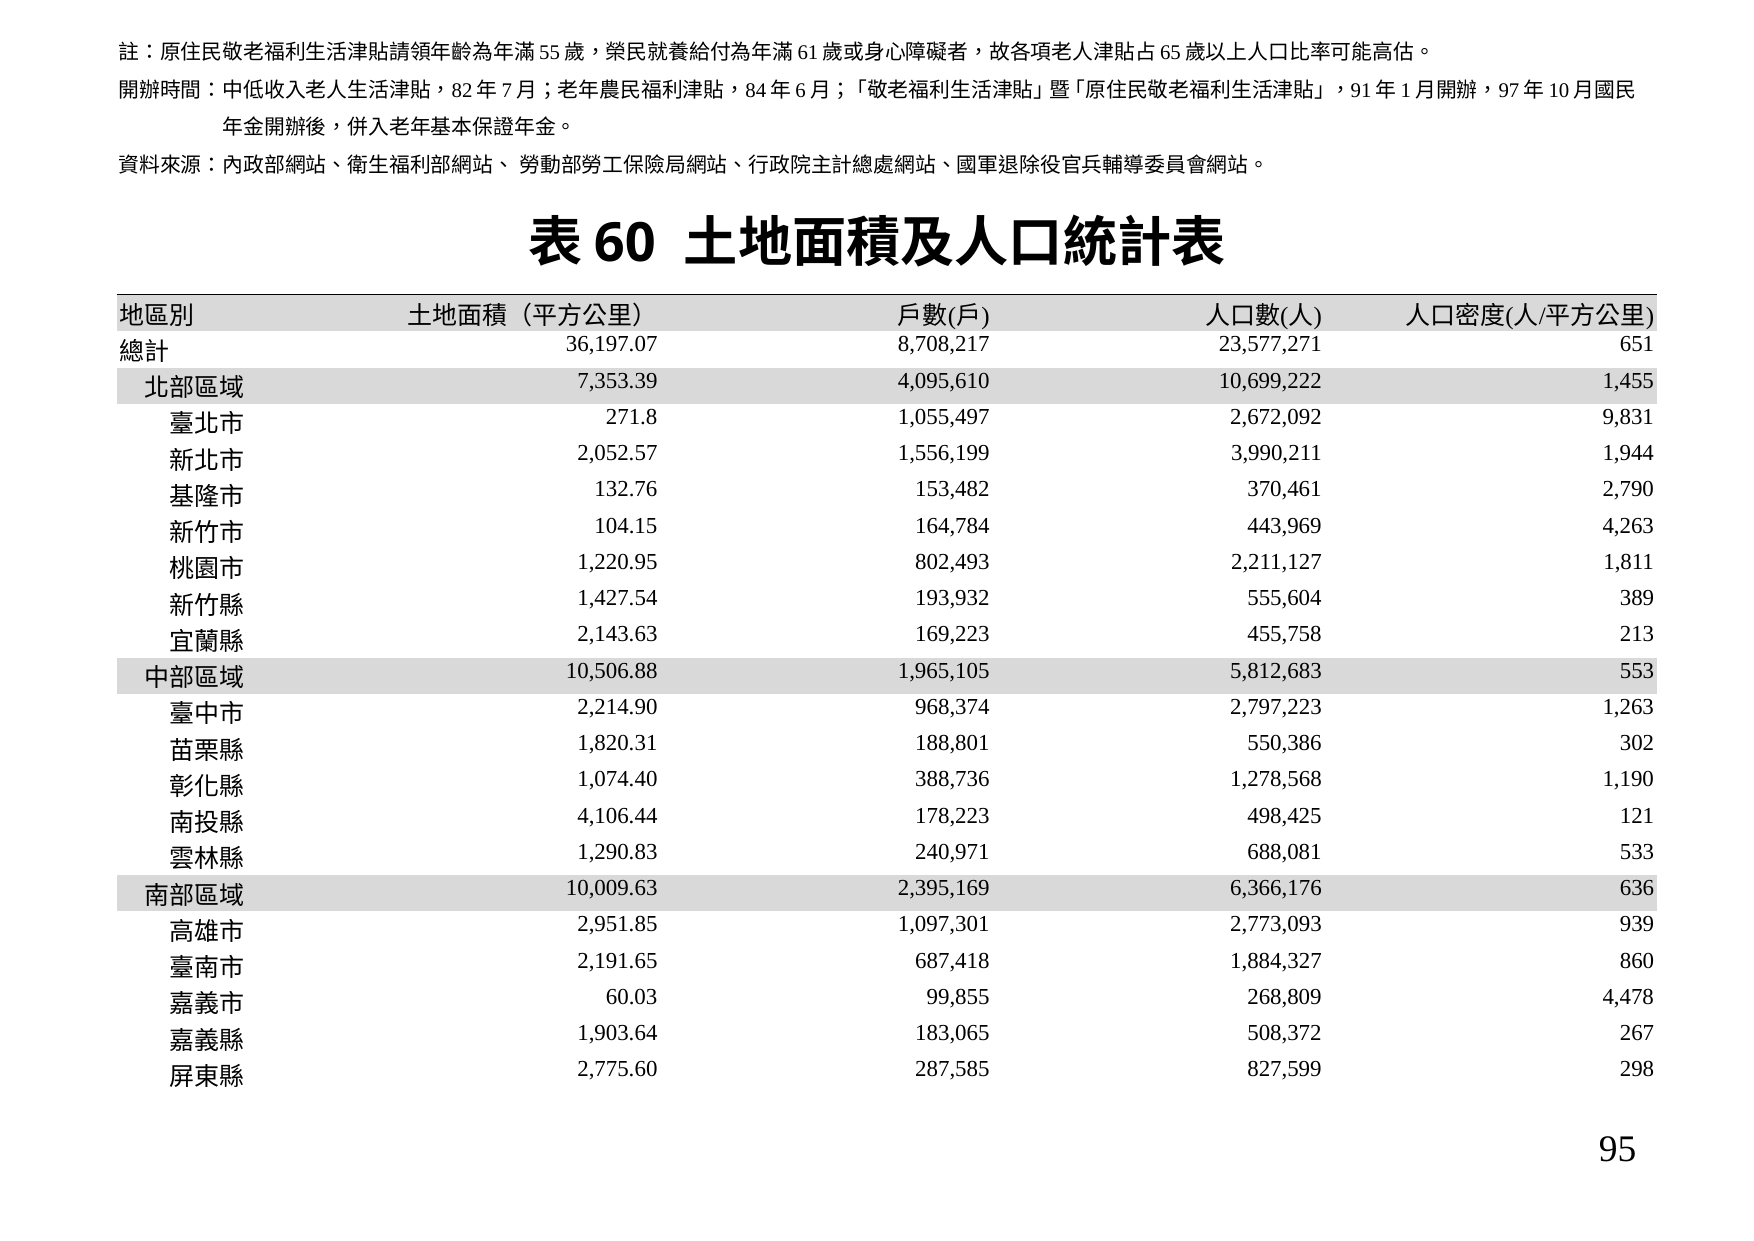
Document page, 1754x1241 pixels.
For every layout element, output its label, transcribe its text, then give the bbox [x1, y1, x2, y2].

table_cell 1,055,497 [660, 404, 992, 440]
table_cell 中部區域 [117, 658, 328, 694]
table_cell 498,425 [992, 803, 1324, 839]
table_cell 2,951.85 [328, 911, 660, 948]
table_cell 302 [1324, 730, 1657, 766]
table_cell 455,758 [992, 621, 1324, 658]
table_cell 188,801 [660, 730, 992, 766]
table_header 人口密度(人/平方公里) [1324, 295, 1657, 331]
table_cell 苗栗縣 [117, 730, 328, 766]
table_cell 2,775.60 [328, 1056, 660, 1093]
text 註：原住民敬老福利生活津貼請領年齡為年滿55歲，榮民就養給付為年滿61歲或身心障礙者，故各項老人津貼占65歲以上人口比率可能高估。 [118, 32, 1636, 69]
table_cell 3,990,211 [992, 440, 1324, 476]
table_cell 新竹縣 [117, 585, 328, 621]
table_cell 533 [1324, 839, 1657, 875]
table_header 人口數(人) [992, 295, 1324, 331]
table_cell 1,884,327 [992, 948, 1324, 984]
table_cell 基隆市 [117, 476, 328, 513]
table_cell 9,831 [1324, 404, 1657, 440]
table_cell 267 [1324, 1020, 1657, 1056]
table_cell 臺中市 [117, 694, 328, 730]
table_cell 彰化縣 [117, 766, 328, 803]
table_cell 1,290.83 [328, 839, 660, 875]
table_cell 550,386 [992, 730, 1324, 766]
table_cell 2,214.90 [328, 694, 660, 730]
table_cell 555,604 [992, 585, 1324, 621]
text 開辦時間：中低收入老人生活津貼，82年7月；老年農民福利津貼，84年6月；「敬老福利生活津貼」暨「原住民敬老福利生活津貼」，91年1月開辦，97年10月國民年金開辦後，併入老年基本保證年金。 [118, 69, 1636, 144]
table_cell 271.8 [328, 404, 660, 440]
table_cell 939 [1324, 911, 1657, 948]
table_cell 10,506.88 [328, 658, 660, 694]
table_cell 2,191.65 [328, 948, 660, 984]
table_cell 651 [1324, 331, 1657, 368]
table_cell 1,903.64 [328, 1020, 660, 1056]
table_cell 298 [1324, 1056, 1657, 1093]
table_cell 268,809 [992, 984, 1324, 1020]
table_cell 2,672,092 [992, 404, 1324, 440]
table_cell 2,773,093 [992, 911, 1324, 948]
table_cell 高雄市 [117, 911, 328, 948]
table_cell 104.15 [328, 513, 660, 549]
table_cell 嘉義縣 [117, 1020, 328, 1056]
table_header 戶數(戶) [660, 295, 992, 331]
table_cell 687,418 [660, 948, 992, 984]
table_cell 1,556,199 [660, 440, 992, 476]
table_cell 6,366,176 [992, 875, 1324, 911]
table_cell 南投縣 [117, 803, 328, 839]
table_cell 153,482 [660, 476, 992, 513]
table_cell 370,461 [992, 476, 1324, 513]
table_cell 1,074.40 [328, 766, 660, 803]
table_cell 7,353.39 [328, 368, 660, 404]
table_cell 北部區域 [117, 368, 328, 404]
table_header 土地面積（平方公里） [328, 295, 660, 331]
table_cell 屏東縣 [117, 1056, 328, 1093]
table_cell 4,263 [1324, 513, 1657, 549]
table_cell 8,708,217 [660, 331, 992, 368]
table_cell 1,820.31 [328, 730, 660, 766]
table_cell 636 [1324, 875, 1657, 911]
table_cell 2,395,169 [660, 875, 992, 911]
table_cell 183,065 [660, 1020, 992, 1056]
table_cell 新北市 [117, 440, 328, 476]
table_cell 36,197.07 [328, 331, 660, 368]
table_cell 5,812,683 [992, 658, 1324, 694]
table_cell 4,106.44 [328, 803, 660, 839]
table_cell 1,811 [1324, 549, 1657, 585]
table_cell 1,427.54 [328, 585, 660, 621]
text 資料來源：內政部網站、衛生福利部網站、 勞動部勞工保險局網站、行政院主計總處網站、國軍退除役官兵輔導委員會網站。 [118, 144, 1636, 182]
table_cell 860 [1324, 948, 1657, 984]
table_cell 802,493 [660, 549, 992, 585]
table_cell 1,455 [1324, 368, 1657, 404]
table_cell 2,211,127 [992, 549, 1324, 585]
table_cell 553 [1324, 658, 1657, 694]
table_cell 388,736 [660, 766, 992, 803]
table_cell 2,797,223 [992, 694, 1324, 730]
table_cell 508,372 [992, 1020, 1324, 1056]
table_cell 嘉義市 [117, 984, 328, 1020]
table_cell 2,052.57 [328, 440, 660, 476]
table_cell 240,971 [660, 839, 992, 875]
table_cell 雲林縣 [117, 839, 328, 875]
table_cell 287,585 [660, 1056, 992, 1093]
table_cell 178,223 [660, 803, 992, 839]
table_cell 新竹市 [117, 513, 328, 549]
table_cell 臺北市 [117, 404, 328, 440]
table_cell 4,478 [1324, 984, 1657, 1020]
table_cell 1,965,105 [660, 658, 992, 694]
table_cell 99,855 [660, 984, 992, 1020]
table_cell 總計 [117, 331, 328, 368]
table_cell 南部區域 [117, 875, 328, 911]
table_cell 443,969 [992, 513, 1324, 549]
table_cell 2,790 [1324, 476, 1657, 513]
table_cell 10,009.63 [328, 875, 660, 911]
table_cell 193,932 [660, 585, 992, 621]
table_cell 1,263 [1324, 694, 1657, 730]
table_cell 1,220.95 [328, 549, 660, 585]
table_cell 23,577,271 [992, 331, 1324, 368]
table_cell 宜蘭縣 [117, 621, 328, 658]
table_cell 169,223 [660, 621, 992, 658]
table_cell 臺南市 [117, 948, 328, 984]
table_cell 164,784 [660, 513, 992, 549]
table_cell 213 [1324, 621, 1657, 658]
table_cell 10,699,222 [992, 368, 1324, 404]
table_header 地區別 [117, 295, 328, 331]
table_cell 桃園市 [117, 549, 328, 585]
table_cell 132.76 [328, 476, 660, 513]
table_cell 968,374 [660, 694, 992, 730]
table_cell 121 [1324, 803, 1657, 839]
table_cell 389 [1324, 585, 1657, 621]
table_cell 1,190 [1324, 766, 1657, 803]
table_cell 60.03 [328, 984, 660, 1020]
table_cell 2,143.63 [328, 621, 660, 658]
table_cell 1,944 [1324, 440, 1657, 476]
table_cell 688,081 [992, 839, 1324, 875]
table_cell 4,095,610 [660, 368, 992, 404]
subtitle 表60 土地面積及人口統計表 [118, 182, 1636, 294]
table_cell 827,599 [992, 1056, 1324, 1093]
table_cell 1,097,301 [660, 911, 992, 948]
table_cell 1,278,568 [992, 766, 1324, 803]
